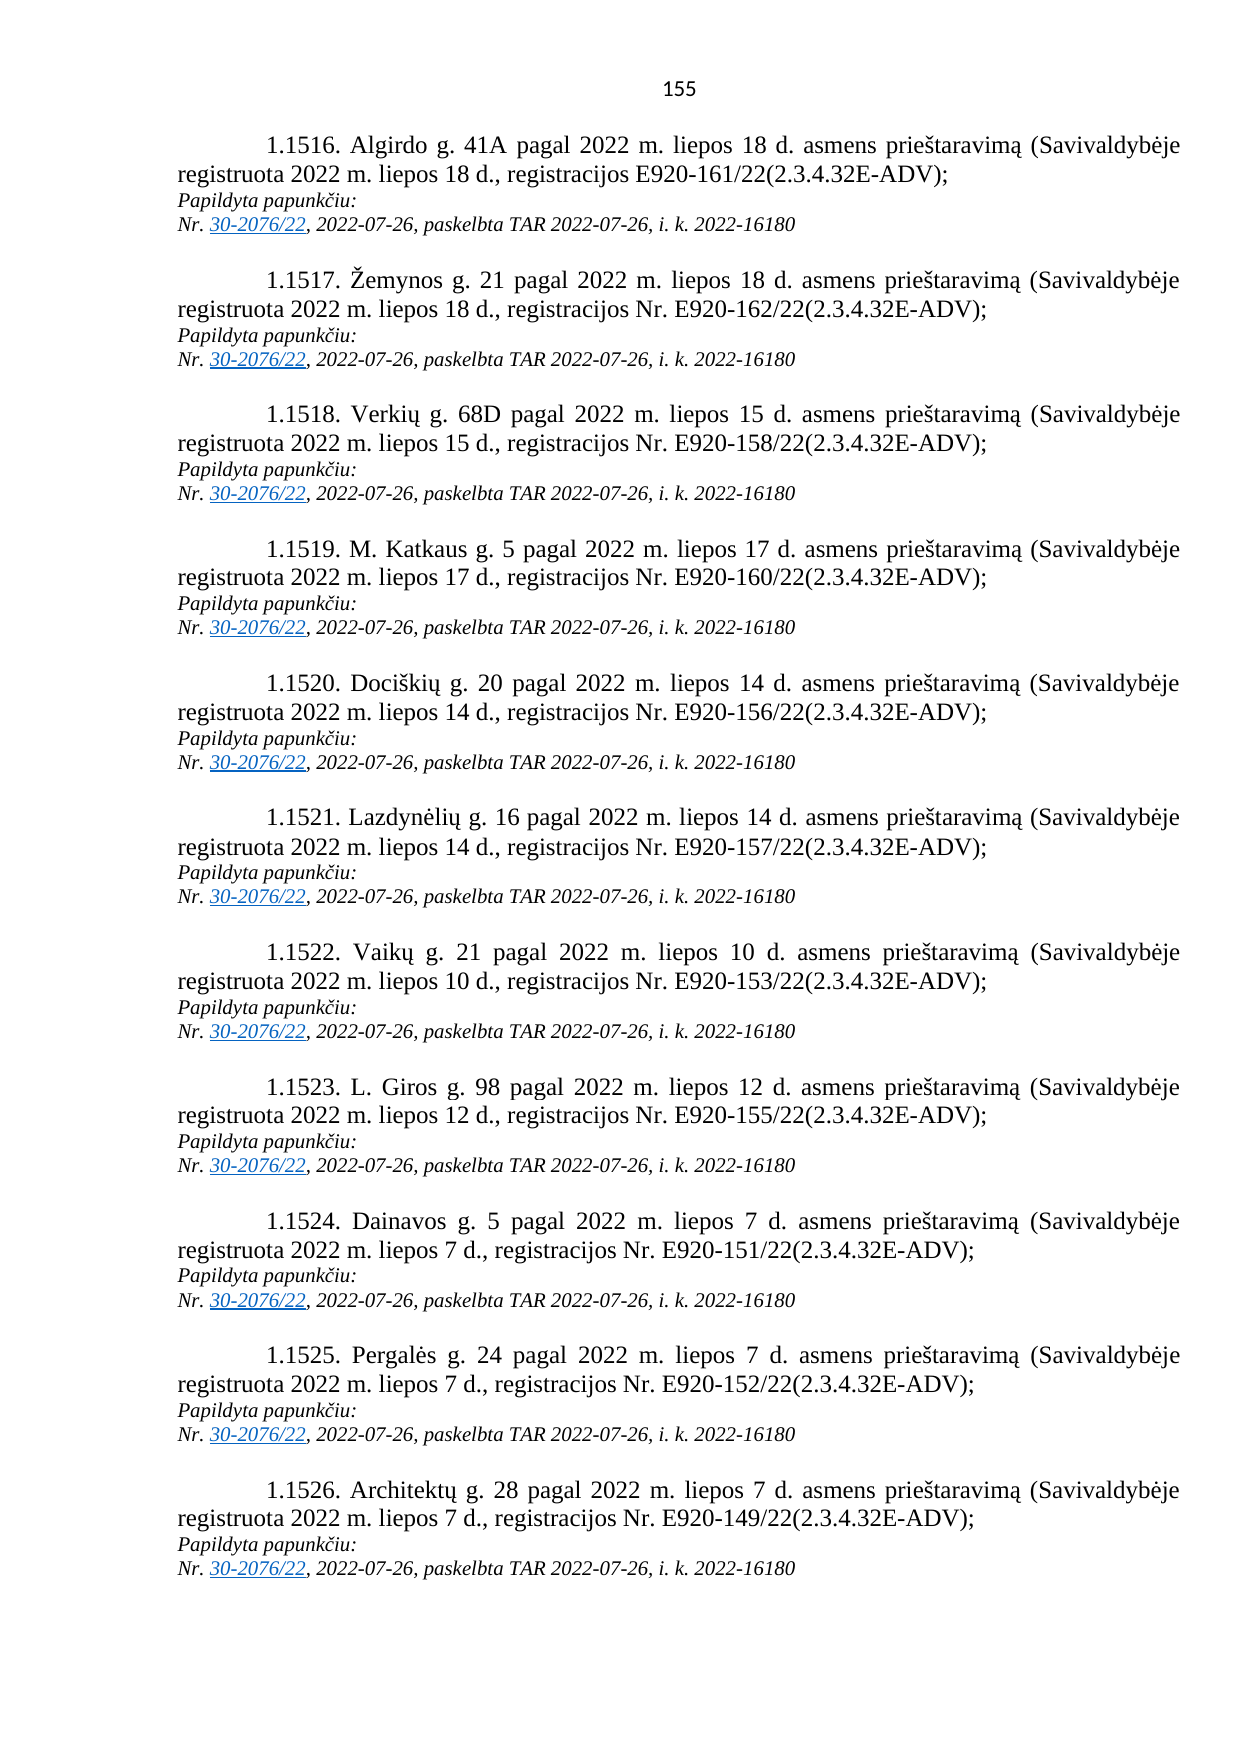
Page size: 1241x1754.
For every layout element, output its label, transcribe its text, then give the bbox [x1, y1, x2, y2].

text 1.1525. Pergalės g. 24 pagal 2022 m. liepos 7 d. asmens prieštaravimą (Savivaldybėje registruota 2022 m. liepos 7 d., registracijos Nr. E920-152/22(2.3.4.32E-ADV); [177, 1340, 1181, 1398]
text 1.1518. Verkių g. 68D pagal 2022 m. liepos 15 d. asmens prieštaravimą (Savivaldybėje registruota 2022 m. liepos 15 d., registracijos Nr. E920-158/22(2.3.4.32E-ADV); [177, 399, 1181, 457]
text Nr. 30-2076/22, 2022-07-26, paskelbta TAR 2022-07-26, i. k. 2022-16180 [177, 347, 1181, 371]
text 1.1516. Algirdo g. 41A pagal 2022 m. liepos 18 d. asmens prieštaravimą (Savivaldybėje registruota 2022 m. liepos 18 d., registracijos E920-161/22(2.3.4.32E-ADV); [177, 131, 1181, 188]
text 1.1517. Žemynos g. 21 pagal 2022 m. liepos 18 d. asmens prieštaravimą (Savivaldybėje registruota 2022 m. liepos 18 d., registracijos Nr. E920-162/22(2.3.4.32E-ADV); [177, 265, 1181, 322]
text Nr. 30-2076/22, 2022-07-26, paskelbta TAR 2022-07-26, i. k. 2022-16180 [177, 1422, 1181, 1446]
text Nr. 30-2076/22, 2022-07-26, paskelbta TAR 2022-07-26, i. k. 2022-16180 [177, 615, 1181, 639]
text Nr. 30-2076/22, 2022-07-26, paskelbta TAR 2022-07-26, i. k. 2022-16180 [177, 1019, 1181, 1043]
text Nr. 30-2076/22, 2022-07-26, paskelbta TAR 2022-07-26, i. k. 2022-16180 [177, 212, 1181, 236]
text Papildyta papunkčiu: [177, 860, 1181, 884]
text Nr. 30-2076/22, 2022-07-26, paskelbta TAR 2022-07-26, i. k. 2022-16180 [177, 1556, 1181, 1580]
text Nr. 30-2076/22, 2022-07-26, paskelbta TAR 2022-07-26, i. k. 2022-16180 [177, 1153, 1181, 1177]
text 1.1523. L. Giros g. 98 pagal 2022 m. liepos 12 d. asmens prieštaravimą (Savivaldybėje registruota 2022 m. liepos 12 d., registracijos Nr. E920-155/22(2.3.4.32E-ADV); [177, 1072, 1181, 1129]
text Papildyta papunkčiu: [177, 591, 1181, 615]
text Nr. 30-2076/22, 2022-07-26, paskelbta TAR 2022-07-26, i. k. 2022-16180 [177, 884, 1181, 908]
text 1.1520. Dociškių g. 20 pagal 2022 m. liepos 14 d. asmens prieštaravimą (Savivaldybėje registruota 2022 m. liepos 14 d., registracijos Nr. E920-156/22(2.3.4.32E-ADV); [177, 668, 1181, 726]
text Papildyta papunkčiu: [177, 1263, 1181, 1287]
text Papildyta papunkčiu: [177, 322, 1181, 347]
text Papildyta papunkčiu: [177, 995, 1181, 1019]
text 1.1524. Dainavos g. 5 pagal 2022 m. liepos 7 d. asmens prieštaravimą (Savivaldybėje registruota 2022 m. liepos 7 d., registracijos Nr. E920-151/22(2.3.4.32E-ADV); [177, 1206, 1181, 1263]
text Papildyta papunkčiu: [177, 1129, 1181, 1153]
text Papildyta papunkčiu: [177, 188, 1181, 212]
text Papildyta papunkčiu: [177, 1398, 1181, 1422]
text Papildyta papunkčiu: [177, 1532, 1181, 1556]
text Nr. 30-2076/22, 2022-07-26, paskelbta TAR 2022-07-26, i. k. 2022-16180 [177, 1287, 1181, 1312]
text Nr. 30-2076/22, 2022-07-26, paskelbta TAR 2022-07-26, i. k. 2022-16180 [177, 750, 1181, 774]
text Papildyta papunkčiu: [177, 457, 1181, 481]
text Papildyta papunkčiu: [177, 726, 1181, 750]
text Nr. 30-2076/22, 2022-07-26, paskelbta TAR 2022-07-26, i. k. 2022-16180 [177, 481, 1181, 505]
text 1.1522. Vaikų g. 21 pagal 2022 m. liepos 10 d. asmens prieštaravimą (Savivaldybėje registruota 2022 m. liepos 10 d., registracijos Nr. E920-153/22(2.3.4.32E-ADV); [177, 937, 1181, 995]
text 1.1526. Architektų g. 28 pagal 2022 m. liepos 7 d. asmens prieštaravimą (Savivaldybėje registruota 2022 m. liepos 7 d., registracijos Nr. E920-149/22(2.3.4.32E-ADV); [177, 1475, 1181, 1532]
text 1.1519. M. Katkaus g. 5 pagal 2022 m. liepos 17 d. asmens prieštaravimą (Savivaldybėje registruota 2022 m. liepos 17 d., registracijos Nr. E920-160/22(2.3.4.32E-ADV); [177, 534, 1181, 591]
text 1.1521. Lazdynėlių g. 16 pagal 2022 m. liepos 14 d. asmens prieštaravimą (Savivaldybėje registruota 2022 m. liepos 14 d., registracijos Nr. E920-157/22(2.3.4.32E-ADV); [177, 802, 1181, 860]
